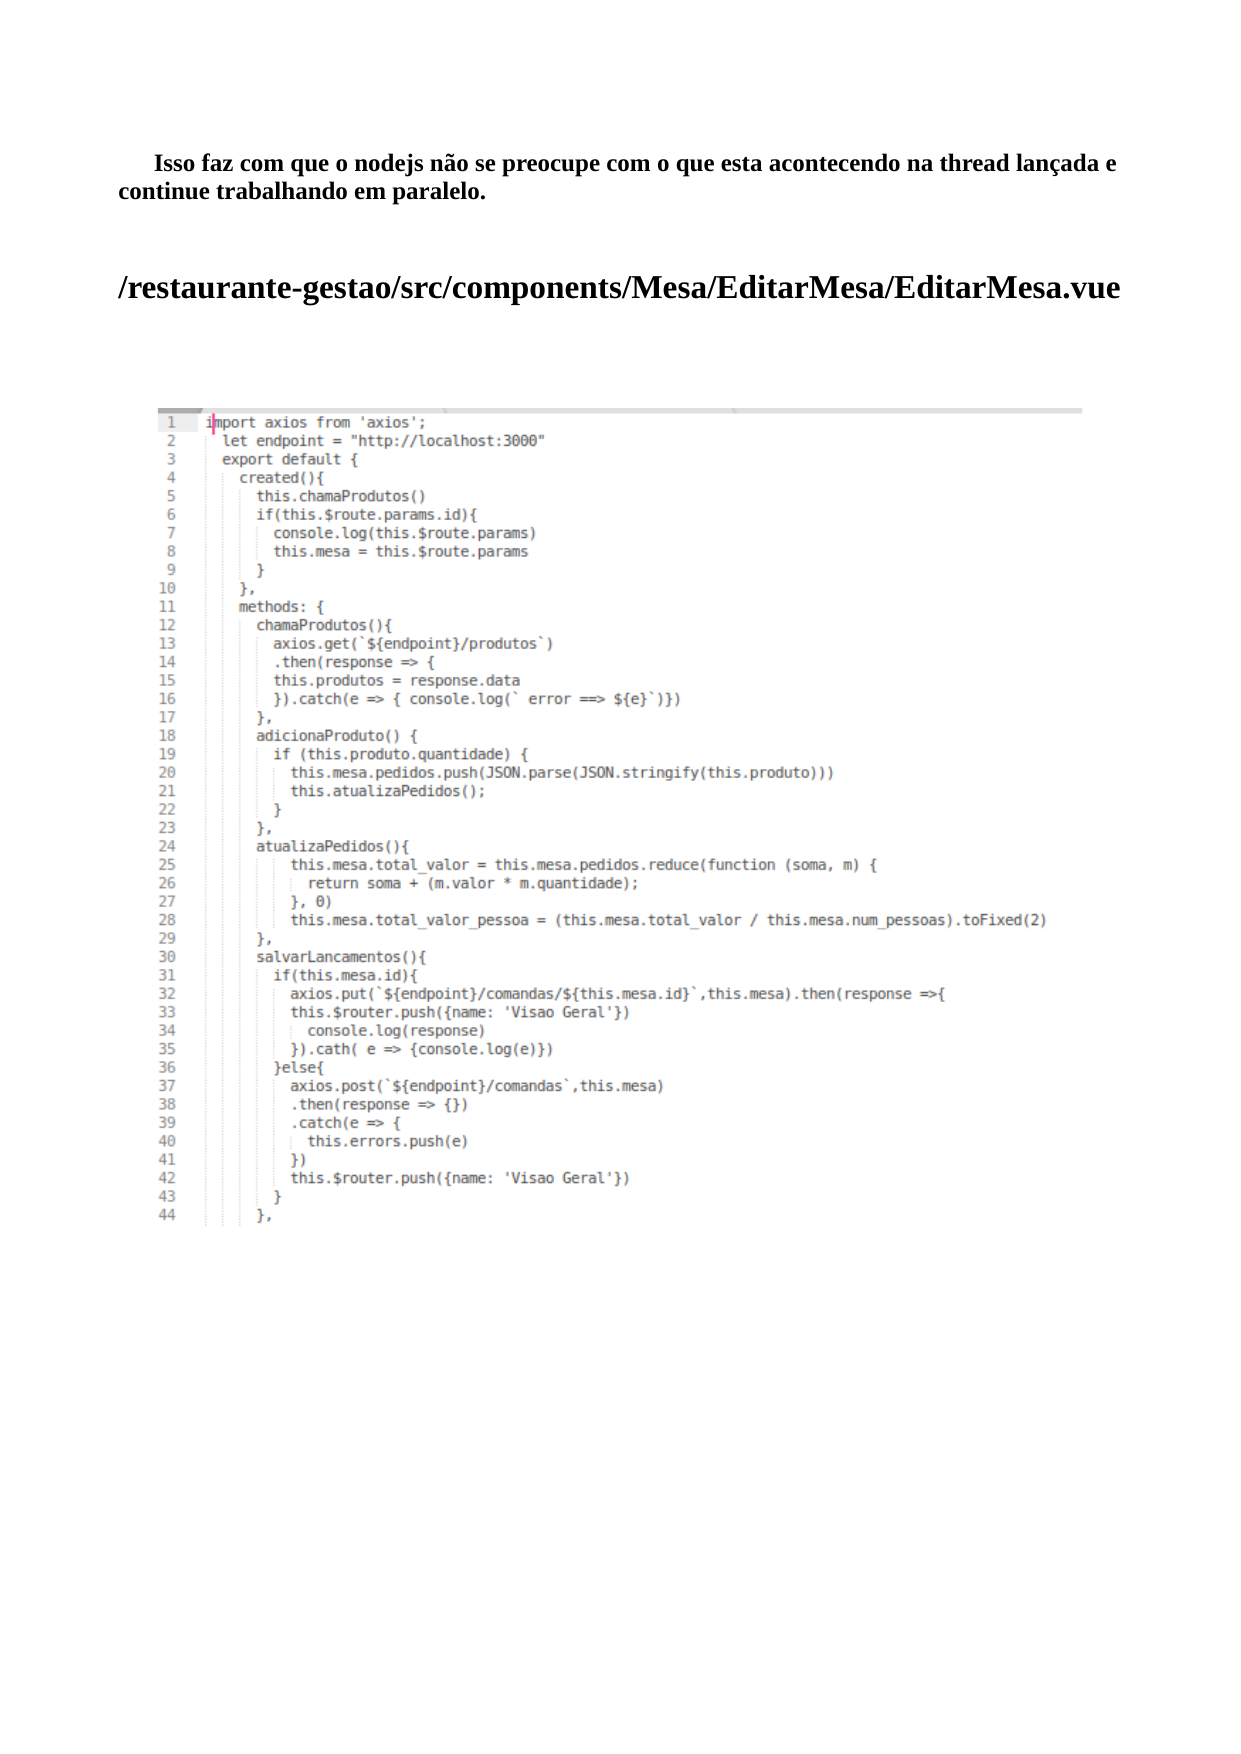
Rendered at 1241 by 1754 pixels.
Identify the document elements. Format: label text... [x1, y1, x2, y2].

subtitle Isso faz com que o nodejs não se preocupe com o que esta acontecendo na thread lançada e continue trabalhando em paralelo. [118, 148, 1122, 205]
subtitle /restaurante-gestao/src/components/Mesa/EditarMesa/EditarMesa.vue [118, 268, 1122, 306]
picture [157, 408, 1083, 1226]
